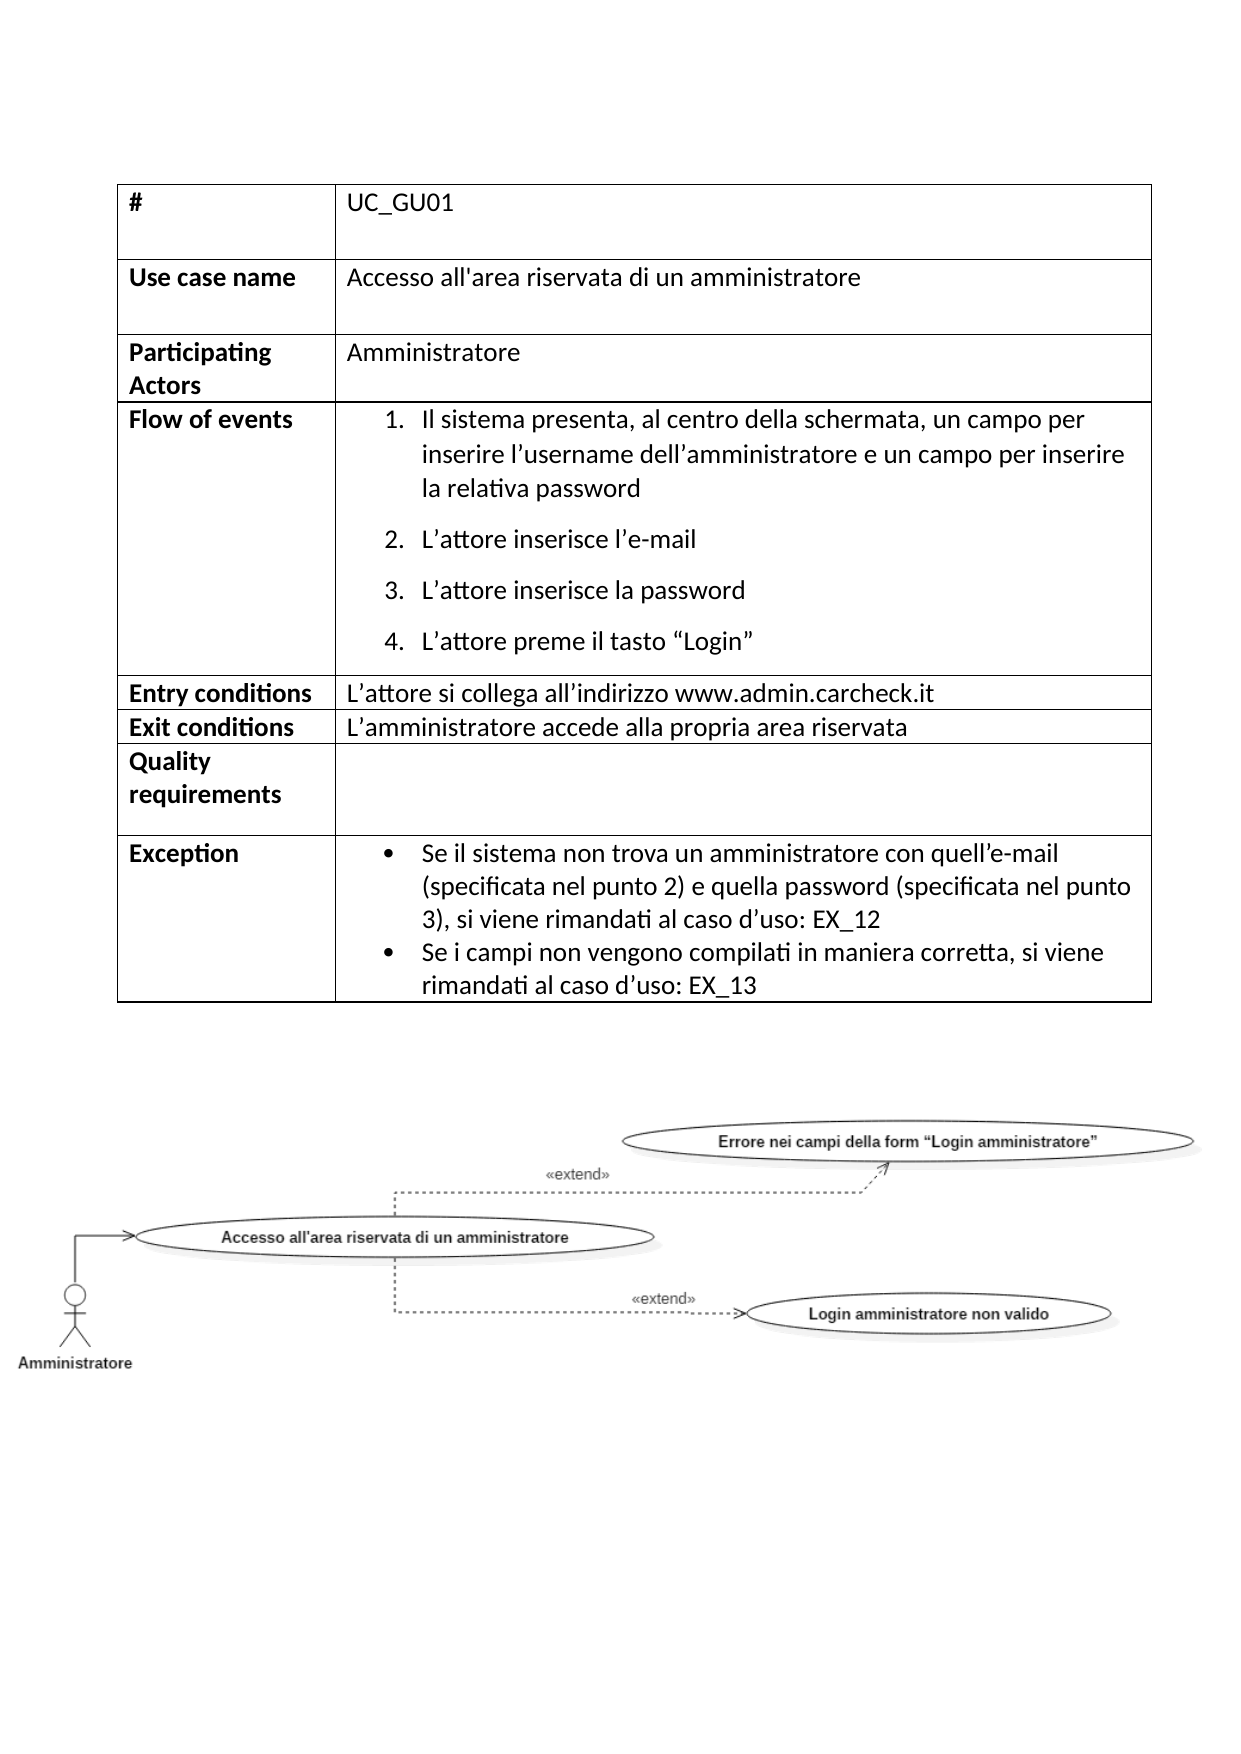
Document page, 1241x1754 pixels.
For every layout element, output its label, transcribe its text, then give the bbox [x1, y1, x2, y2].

table_cell Use case name [118, 260, 335, 334]
table_cell Flow of events [118, 403, 335, 675]
table_header UC_GU01 [336, 185, 1151, 259]
table_cell Accesso all'area riservata di un amministratore [336, 260, 1151, 334]
table_cell Quality requirementsuq [118, 744, 335, 835]
table_cell Exception [118, 836, 335, 1001]
table_cell Entry conditions [118, 676, 335, 709]
table_cell L’amministratore accede alla propria area riservata [336, 710, 1151, 743]
table_cell Participating Actors [118, 335, 335, 401]
table_cell [336, 744, 1151, 835]
table_cell Exit conditions [118, 710, 335, 743]
table_cell Amministratore [336, 335, 1151, 401]
table_cell Il sistema presenta, al centro della schermata, un campo per inserire l’username dell’amministratore e un campo per inserire la relativa password L’attore inserisce l’e-mail L’attore inserisce la password L’attore preme il tasto “Login” [336, 403, 1151, 675]
table_cell Se il sistema non trova un amministratore con quell’e-mail (specificata nel punto 2) e quella password (specificata nel punto 3), si viene rimandati al caso d’uso: EX_12 Se i campi non vengono compilati in maniera corretta, si viene rimandati al caso d’uso: EX_13 [336, 836, 1151, 1001]
table_header # [118, 185, 335, 259]
table_cell L’attore si collega all’indirizzo www.admin.carcheck.it [336, 676, 1151, 709]
